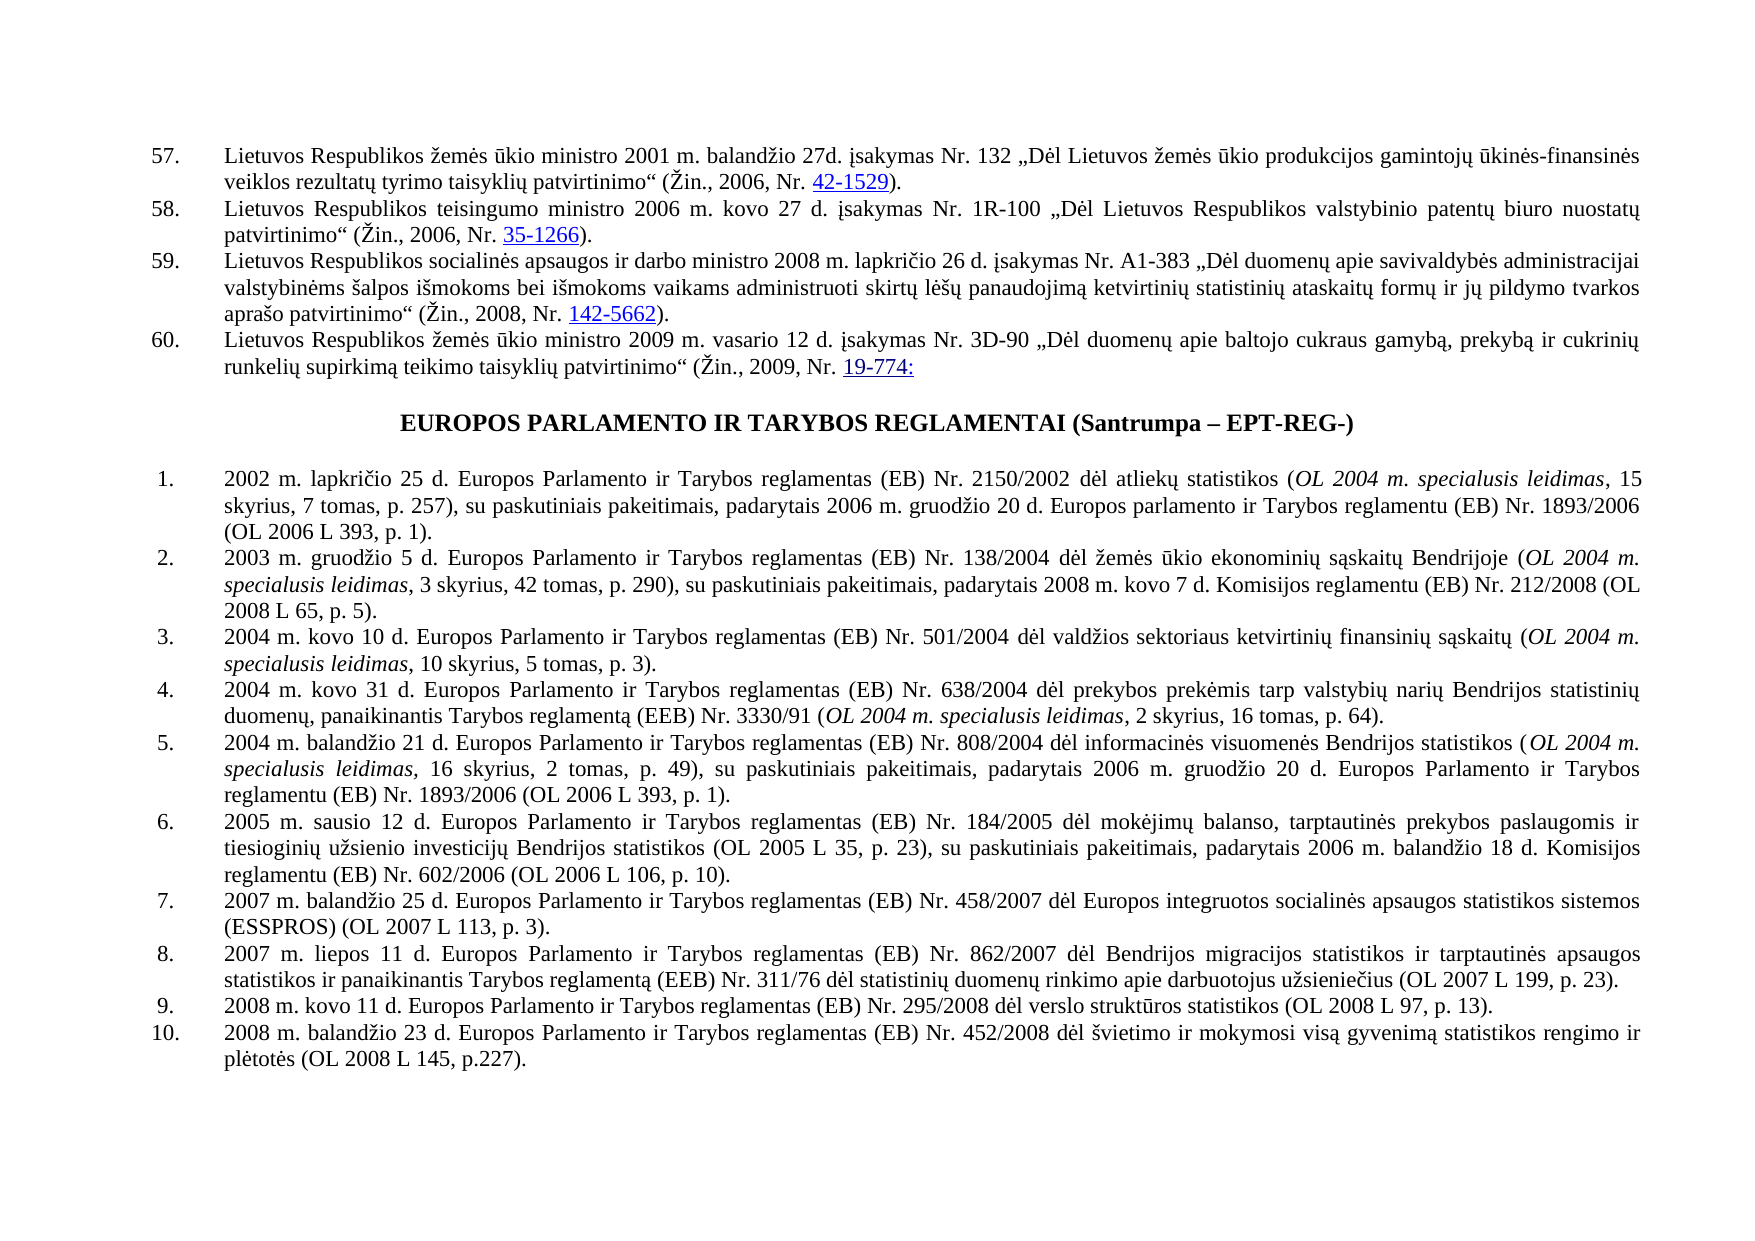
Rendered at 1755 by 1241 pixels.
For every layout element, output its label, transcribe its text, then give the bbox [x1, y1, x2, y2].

table_cell 2004 m. balandžio 21 d. Europos Parlamento ir Tarybos reglamentas (EB) Nr. 808/2004 dėl informacinės visuomenės Bendrijos statistikos (OL 2004 m. specialusis leidimas, 16 skyrius, 2 tomas, p. 49), su paskutiniais pakeitimais, padarytais 2006 m. gruodžio 20 d. Europos Parlamento ir Tarybos reglamentu (EB) Nr. 1893/2006 (OL 2006 L 393, p. 1). [213, 729, 1653, 808]
table_cell 2007 m. balandžio 25 d. Europos Parlamento ir Tarybos reglamentas (EB) Nr. 458/2007 dėl Europos integruotos socialinės apsaugos statistikos sistemos (ESSPROS) (OL 2007 L 113, p. 3). [213, 887, 1653, 940]
table_cell Lietuvos Respublikos teisingumo ministro 2006 m. kovo 27 d. įsakymas Nr. 1R-100 „Dėl Lietuvos Respublikos valstybinio patentų biuro nuostatų patvirtinimo“ (Žin., 2006, Nr. 35-1266). [213, 195, 1653, 247]
table_cell 2007 m. liepos 11 d. Europos Parlamento ir Tarybos reglamentas (EB) Nr. 862/2007 dėl Bendrijos migracijos statistikos ir tarptautinės apsaugos statistikos ir panaikinantis Tarybos reglamentą (EEB) Nr. 311/76 dėl statistinių duomenų rinkimo apie darbuotojus užsieniečius (OL 2007 L 199, p. 23). [213, 940, 1653, 992]
table_cell 8. [118, 940, 213, 992]
table_cell 2003 m. gruodžio 5 d. Europos Parlamento ir Tarybos reglamentas (EB) Nr. 138/2004 dėl žemės ūkio ekonominių sąskaitų Bendrijoje (OL 2004 m. specialusis leidimas, 3 skyrius, 42 tomas, p. 290), su paskutiniais pakeitimais, padarytais 2008 m. kovo 7 d. Komisijos reglamentu (EB) Nr. 212/2008 (OL 2008 L 65, p. 5). [213, 544, 1653, 623]
table_cell 58. [118, 195, 213, 247]
table_cell 59. [118, 247, 213, 326]
table_cell 2008 m. kovo 11 d. Europos Parlamento ir Tarybos reglamentas (EB) Nr. 295/2008 dėl verslo struktūros statistikos (OL 2008 L 97, p. 13). [213, 993, 1653, 1019]
table_cell 60. [118, 326, 213, 379]
table_cell 6. [118, 808, 213, 887]
text EUROPOS PARLAMENTO IR TARYBOS REGLAMENTAI (Santrumpa – EPT-REG-) [118, 408, 1636, 437]
table_cell 10. [118, 1019, 213, 1071]
table_cell 3. [118, 624, 213, 676]
table_cell 5. [118, 729, 213, 808]
table_cell 57. [118, 142, 213, 194]
table_cell 9. [118, 993, 213, 1019]
table_cell 2004 m. kovo 31 d. Europos Parlamento ir Tarybos reglamentas (EB) Nr. 638/2004 dėl prekybos prekėmis tarp valstybių narių Bendrijos statistinių duomenų, panaikinantis Tarybos reglamentą (EEB) Nr. 3330/91 (OL 2004 m. specialusis leidimas, 2 skyrius, 16 tomas, p. 64). [213, 676, 1653, 729]
table_header 2002 m. lapkričio 25 d. Europos Parlamento ir Tarybos reglamentas (EB) Nr. 2150/2002 dėl atliekų statistikos (OL 2004 m. specialusis leidimas, 15 skyrius, 7 tomas, p. 257), su paskutiniais pakeitimais, padarytais 2006 m. gruodžio 20 d. Europos parlamento ir Tarybos reglamentu (EB) Nr. 1893/2006 (OL 2006 L 393, p. 1). [213, 465, 1653, 544]
table_cell Lietuvos Respublikos žemės ūkio ministro 2001 m. balandžio 27d. įsakymas Nr. 132 „Dėl Lietuvos žemės ūkio produkcijos gamintojų ūkinės-finansinės veiklos rezultatų tyrimo taisyklių patvirtinimo“ (Žin., 2006, Nr. 42-1529). [213, 142, 1653, 194]
table_cell 2. [118, 544, 213, 623]
table_cell Lietuvos Respublikos socialinės apsaugos ir darbo ministro 2008 m. lapkričio 26 d. įsakymas Nr. A1-383 „Dėl duomenų apie savivaldybės administracijai valstybinėms šalpos išmokoms bei išmokoms vaikams administruoti skirtų lėšų panaudojimą ketvirtinių statistinių ataskaitų formų ir jų pildymo tvarkos aprašo patvirtinimo“ (Žin., 2008, Nr. 142-5662). [213, 247, 1653, 326]
table_cell 4. [118, 676, 213, 729]
table_header 1. [118, 465, 213, 544]
table_cell 2008 m. balandžio 23 d. Europos Parlamento ir Tarybos reglamentas (EB) Nr. 452/2008 dėl švietimo ir mokymosi visą gyvenimą statistikos rengimo ir plėtotės (OL 2008 L 145, p.227). [213, 1019, 1653, 1071]
table_cell 2004 m. kovo 10 d. Europos Parlamento ir Tarybos reglamentas (EB) Nr. 501/2004 dėl valdžios sektoriaus ketvirtinių finansinių sąskaitų (OL 2004 m. specialusis leidimas, 10 skyrius, 5 tomas, p. 3). [213, 624, 1653, 676]
table_cell 7. [118, 887, 213, 940]
table_cell 2005 m. sausio 12 d. Europos Parlamento ir Tarybos reglamentas (EB) Nr. 184/2005 dėl mokėjimų balanso, tarptautinės prekybos paslaugomis ir tiesioginių užsienio investicijų Bendrijos statistikos (OL 2005 L 35, p. 23), su paskutiniais pakeitimais, padarytais 2006 m. balandžio 18 d. Komisijos reglamentu (EB) Nr. 602/2006 (OL 2006 L 106, p. 10). [213, 808, 1653, 887]
table_cell Lietuvos Respublikos žemės ūkio ministro 2009 m. vasario 12 d. įsakymas Nr. 3D-90 „Dėl duomenų apie baltojo cukraus gamybą, prekybą ir cukrinių runkelių supirkimą teikimo taisyklių patvirtinimo“ (Žin., 2009, Nr. 19-774: [213, 326, 1653, 379]
